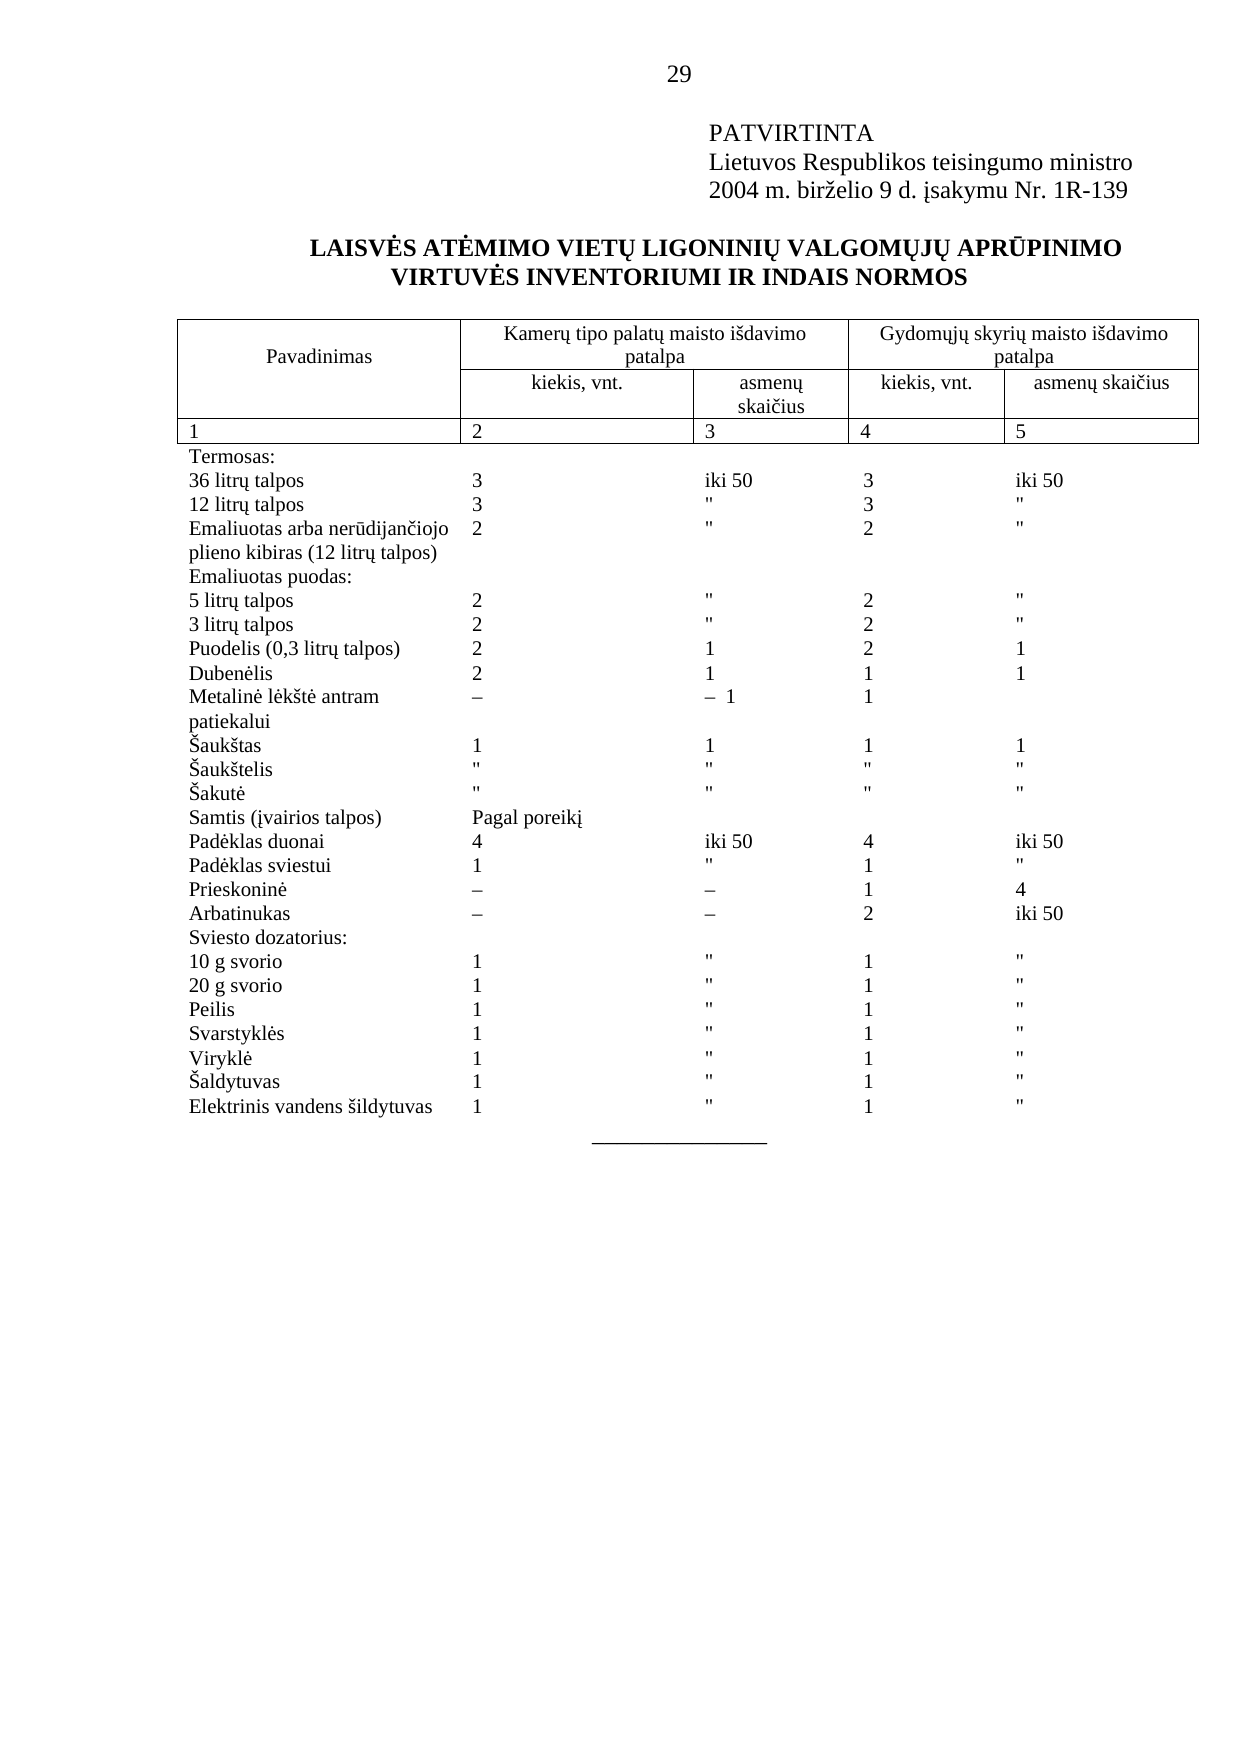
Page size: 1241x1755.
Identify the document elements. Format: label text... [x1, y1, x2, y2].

table_cell 4 [461, 829, 693, 853]
table_cell 3 [852, 492, 1004, 516]
table_cell – [461, 685, 693, 733]
table_cell " [1004, 516, 1201, 540]
table_cell [852, 564, 1004, 588]
table_cell [461, 444, 693, 468]
table_header Pavadinimas [178, 320, 460, 418]
table_cell 5 [1005, 419, 1198, 443]
table_cell 2 [461, 516, 693, 540]
table_cell 1 [852, 1070, 1004, 1093]
table_cell Šaukštas [177, 733, 461, 757]
table_cell " [693, 516, 852, 540]
table_cell 3 [461, 468, 693, 492]
table_cell [1004, 925, 1201, 949]
table_cell Emaliuotas puodas: [177, 564, 461, 588]
table_cell 4 [849, 419, 1004, 443]
table_cell Viryklė [177, 1045, 461, 1069]
table_cell Šaldytuvas [177, 1070, 461, 1093]
table_cell 1 [461, 853, 693, 877]
table_cell 1 [852, 997, 1004, 1021]
table_cell pagal poreikį [461, 805, 693, 829]
table_cell 3 litrų talpos [177, 612, 461, 636]
table_cell " [693, 781, 852, 805]
table_cell iki 50 [1004, 901, 1201, 925]
table_cell 12 litrų talpos [177, 492, 461, 516]
table_cell 1 [461, 1070, 693, 1093]
table_cell Arbatinukas [177, 901, 461, 925]
text 2004 m. birželio 9 d. įsakymu Nr. 1R-139 [177, 176, 1181, 204]
table_cell Padėklas sviestui [177, 853, 461, 877]
table_cell 2 [461, 588, 693, 612]
table_cell 1 [852, 949, 1004, 973]
table_cell 3 [461, 492, 693, 516]
table_cell Svarstyklės [177, 1021, 461, 1045]
table_cell " [693, 1021, 852, 1045]
table_header Gydomųjų skyrių maisto išdavimo patalpa [849, 320, 1198, 368]
table_cell 2 [461, 636, 693, 660]
table_cell asmenų skaičius [694, 370, 848, 418]
table_cell " [1004, 588, 1201, 612]
table_cell Metalinė lėkštė antram patiekalui [177, 685, 461, 733]
table_cell 2 [852, 612, 1004, 636]
table_cell iki 50 [1004, 829, 1201, 853]
table_cell [1004, 540, 1201, 564]
table_cell " [693, 997, 852, 1021]
table_cell " [693, 1070, 852, 1093]
table_cell 2 [852, 516, 1004, 540]
table_cell " [693, 1045, 852, 1069]
table_cell 2 [461, 660, 693, 684]
table_cell Šakutė [177, 781, 461, 805]
table_cell " [1004, 997, 1201, 1021]
table_cell " [1004, 757, 1201, 781]
table_cell plieno kibiras (12 litrų talpos) [177, 540, 461, 564]
table_cell [461, 540, 693, 564]
table_cell 1 [852, 733, 1004, 757]
table_cell kiekis, vnt. [461, 370, 693, 418]
table_cell 2 [461, 612, 693, 636]
table_cell Šaukštelis [177, 757, 461, 781]
table_cell iki 50 [693, 829, 852, 853]
table_cell – [461, 877, 693, 901]
table_cell " [852, 757, 1004, 781]
table_cell asmenų skaičius [1005, 370, 1198, 418]
table_cell [1004, 805, 1201, 829]
table_cell 1 [693, 733, 852, 757]
table_cell – [693, 877, 852, 901]
table_cell 1 [461, 949, 693, 973]
table_cell [693, 540, 852, 564]
table_cell " [1004, 1070, 1201, 1093]
table_cell [1004, 685, 1201, 733]
table_cell 1 [461, 733, 693, 757]
table_cell [693, 444, 852, 468]
text ______________ [177, 1118, 1181, 1146]
table_cell 1 [1004, 660, 1201, 684]
table_cell [461, 564, 693, 588]
table_cell 1 [852, 973, 1004, 997]
text Laisvės atėmimo vietų ligoninių valgomųjų aprūpinimo virtuvės inventoriumi ir indais normos [177, 233, 1181, 291]
table_cell " [461, 781, 693, 805]
table_cell iki 50 [693, 468, 852, 492]
table_cell 1 [852, 685, 1004, 733]
table_cell " [693, 492, 852, 516]
table_cell 10 g svorio [177, 949, 461, 973]
table_cell " [1004, 1094, 1201, 1118]
table_cell 1 [178, 419, 460, 443]
table_cell 1 [693, 660, 852, 684]
table_cell – [693, 901, 852, 925]
table_cell Termosas: [177, 444, 461, 468]
table_cell 4 [852, 829, 1004, 853]
table_cell [1004, 443, 1201, 468]
table_cell 5 litrų talpos [177, 588, 461, 612]
table_cell " [1004, 612, 1201, 636]
table_cell 1 [461, 973, 693, 997]
table_cell 2 [852, 636, 1004, 660]
table_cell Elektrinis vandens šildytuvas [177, 1094, 461, 1118]
table_cell " [1004, 1021, 1201, 1045]
table_cell Sviesto dozatorius: [177, 925, 461, 949]
table_cell [461, 925, 693, 949]
table_cell 3 [694, 419, 848, 443]
table_cell kiekis, vnt. [849, 370, 1004, 418]
table_cell " [693, 973, 852, 997]
table_cell 1 [461, 997, 693, 1021]
table_cell Dubenėlis [177, 660, 461, 684]
table_cell – [461, 901, 693, 925]
table_cell Puodelis (0,3 litrų talpos) [177, 636, 461, 660]
table_cell " [693, 853, 852, 877]
table_cell 1 [461, 1094, 693, 1118]
table_cell 36 litrų talpos [177, 468, 461, 492]
table_cell " [1004, 492, 1201, 516]
table_cell 2 [852, 901, 1004, 925]
table_cell [1004, 564, 1201, 588]
table_cell " [1004, 1045, 1201, 1069]
table_header Kamerų tipo palatų maisto išdavimo patalpa [461, 320, 848, 368]
table_cell Padėklas duonai [177, 829, 461, 853]
table_cell " [1004, 949, 1201, 973]
table_cell [693, 564, 852, 588]
table_cell " [461, 757, 693, 781]
table_cell 1 [852, 660, 1004, 684]
text Lietuvos Respublikos teisingumo ministro [177, 147, 1181, 176]
table_cell 1 [852, 1045, 1004, 1069]
table_cell " [1004, 973, 1201, 997]
table_cell 1 [852, 877, 1004, 901]
table_cell iki 50 [1004, 468, 1201, 492]
table_cell " [693, 949, 852, 973]
table_cell 1 [852, 853, 1004, 877]
table_cell Samtis (įvairios talpos) [177, 805, 461, 829]
table_cell " [693, 757, 852, 781]
table_cell 3 [852, 468, 1004, 492]
table_cell Peilis [177, 997, 461, 1021]
table_cell 1 [852, 1021, 1004, 1045]
table_cell 1 [852, 1094, 1004, 1118]
table_cell " [693, 588, 852, 612]
table_cell Emaliuotas arba nerūdijančiojo [177, 516, 461, 540]
text PATVIRTINTA [709, 118, 1181, 147]
table_cell " [693, 612, 852, 636]
table_cell " [693, 1094, 852, 1118]
table_cell " [1004, 781, 1201, 805]
table_cell 1 [461, 1045, 693, 1069]
table_cell 1 [461, 1021, 693, 1045]
table_cell [852, 444, 1004, 468]
table_cell 2 [852, 588, 1004, 612]
table_cell " [852, 781, 1004, 805]
table_cell [693, 805, 852, 829]
table_cell " [1004, 853, 1201, 877]
table_cell Prieskoninė [177, 877, 461, 901]
table_cell – 1 [693, 685, 852, 733]
table_cell 2 [461, 419, 693, 443]
table_cell 20 g svorio [177, 973, 461, 997]
table_cell 1 [1004, 733, 1201, 757]
table_cell [852, 540, 1004, 564]
table_cell 4 [1004, 877, 1201, 901]
table_cell 1 [1004, 636, 1201, 660]
table_cell [852, 925, 1004, 949]
table_cell [693, 925, 852, 949]
table_cell [852, 805, 1004, 829]
table_cell 1 [693, 636, 852, 660]
